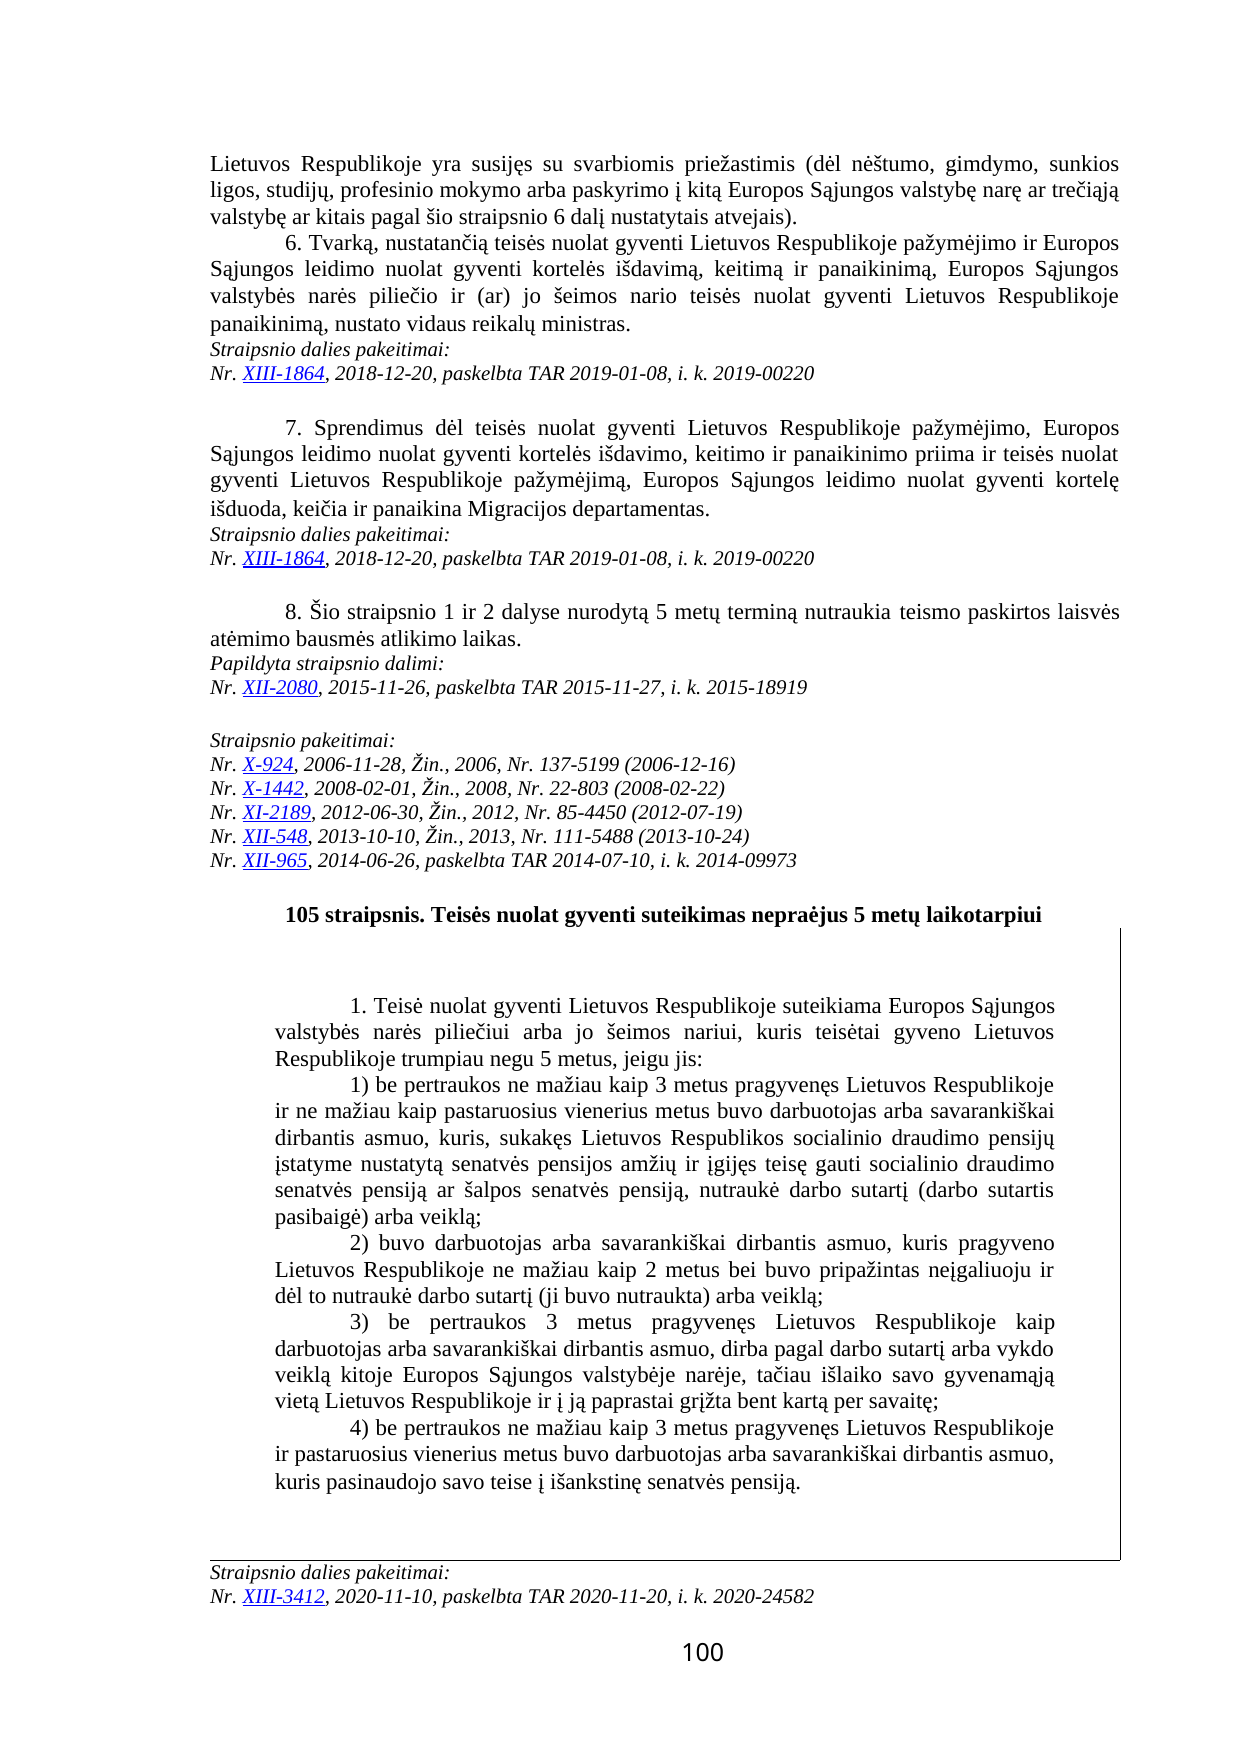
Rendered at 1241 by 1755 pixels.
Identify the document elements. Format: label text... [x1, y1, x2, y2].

text 3) be pertraukos 3 metus pragyvenęs Lietuvos Respublikoje kaip darbuotojas arba savarankiškai dirbantis asmuo, dirba pagal darbo sutartį arba vykdo veiklą kitoje Europos Sąjungos valstybėje narėje, tačiau išlaiko savo gyvenamąją vietą Lietuvos Respublikoje ir į ją paprastai grįžta bent kartą per savaitę; [210, 1308, 1120, 1414]
text Nr. XII-965, 2014-06-26, paskelbta TAR 2014-07-10, i. k. 2014-09973 [210, 848, 1120, 872]
text 8. Šio straipsnio 1 ir 2 dalyse nurodytą 5 metų terminą nutraukia teismo paskirtos laisvės atėmimo bausmės atlikimo laikas. [210, 598, 1120, 651]
text 105 straipsnis. Teisės nuolat gyventi suteikimas nepraėjus 5 metų laikotarpiui [285, 901, 1120, 927]
text Straipsnio pakeitimai: [210, 728, 1120, 752]
text Papildyta straipsnio dalimi: [210, 651, 1120, 675]
text 4) be pertraukos ne mažiau kaip 3 metus pragyvenęs Lietuvos Respublikoje ir pastaruosius vienerius metus buvo darbuotojas arba savarankiškai dirbantis asmuo, kuris pasinaudojo savo teise į išankstinę senatvės pensiją. [210, 1414, 1120, 1560]
text 1) be pertraukos ne mažiau kaip 3 metus pragyvenęs Lietuvos Respublikoje ir ne mažiau kaip pastaruosius vienerius metus buvo darbuotojas arba savarankiškai dirbantis asmuo, kuris, sukakęs Lietuvos Respublikos socialinio draudimo pensijų įstatyme nustatytą senatvės pensijos amžių ir įgijęs teisę gauti socialinio draudimo senatvės pensiją ar šalpos senatvės pensiją, nutraukė darbo sutartį (darbo sutartis pasibaigė) arba veiklą; [210, 1071, 1120, 1229]
text 6. Tvarką, nustatančią teisės nuolat gyventi Lietuvos Respublikoje pažymėjimo ir Europos Sąjungos leidimo nuolat gyventi kortelės išdavimą, keitimą ir panaikinimą, Europos Sąjungos valstybės narės piliečio ir (ar) jo šeimos nario teisės nuolat gyventi Lietuvos Respublikoje panaikinimą, nustato vidaus reikalų ministras. [210, 229, 1120, 337]
text Nr. XIII-3412, 2020-11-10, paskelbta TAR 2020-11-20, i. k. 2020-24582 [210, 1584, 1120, 1608]
text Straipsnio dalies pakeitimai: [210, 1560, 1120, 1584]
text Lietuvos Respublikoje yra susijęs su svarbiomis priežastimis (dėl nėštumo, gimdymo, sunkios ligos, studijų, profesinio mokymo arba paskyrimo į kitą Europos Sąjungos valstybę narę ar trečiąją valstybę ar kitais pagal šio straipsnio 6 dalį nustatytais atvejais). [210, 150, 1120, 229]
text Nr. XII-548, 2013-10-10, Žin., 2013, Nr. 111-5488 (2013-10-24) [210, 824, 1120, 848]
text Nr. X-1442, 2008-02-01, Žin., 2008, Nr. 22-803 (2008-02-22) [210, 776, 1120, 800]
text Straipsnio dalies pakeitimai: [210, 522, 1120, 546]
text Nr. X-924, 2006-11-28, Žin., 2006, Nr. 137-5199 (2006-12-16) [210, 752, 1120, 776]
text Nr. XII-2080, 2015-11-26, paskelbta TAR 2015-11-27, i. k. 2015-18919 [210, 675, 1120, 699]
text Straipsnio dalies pakeitimai: [210, 337, 1120, 361]
text 2) buvo darbuotojas arba savarankiškai dirbantis asmuo, kuris pragyveno Lietuvos Respublikoje ne mažiau kaip 2 metus bei buvo pripažintas neįgaliuoju ir dėl to nutraukė darbo sutartį (ji buvo nutraukta) arba veiklą; [210, 1229, 1120, 1308]
text 1. Teisė nuolat gyventi Lietuvos Respublikoje suteikiama Europos Sąjungos valstybės narės piliečiui arba jo šeimos nariui, kuris teisėtai gyveno Lietuvos Respublikoje trumpiau negu 5 metus, jeigu jis: [210, 927, 1120, 1071]
text Nr. XIII-1864, 2018-12-20, paskelbta TAR 2019-01-08, i. k. 2019-00220 [210, 546, 1120, 570]
text Nr. XI-2189, 2012-06-30, Žin., 2012, Nr. 85-4450 (2012-07-19) [210, 800, 1120, 824]
text 7. Sprendimus dėl teisės nuolat gyventi Lietuvos Respublikoje pažymėjimo, Europos Sąjungos leidimo nuolat gyventi kortelės išdavimo, keitimo ir panaikinimo priima ir teisės nuolat gyventi Lietuvos Respublikoje pažymėjimą, Europos Sąjungos leidimo nuolat gyventi kortelę išduoda, keičia ir panaikina Migracijos departamentas. [210, 414, 1120, 522]
text Nr. XIII-1864, 2018-12-20, paskelbta TAR 2019-01-08, i. k. 2019-00220 [210, 361, 1120, 385]
